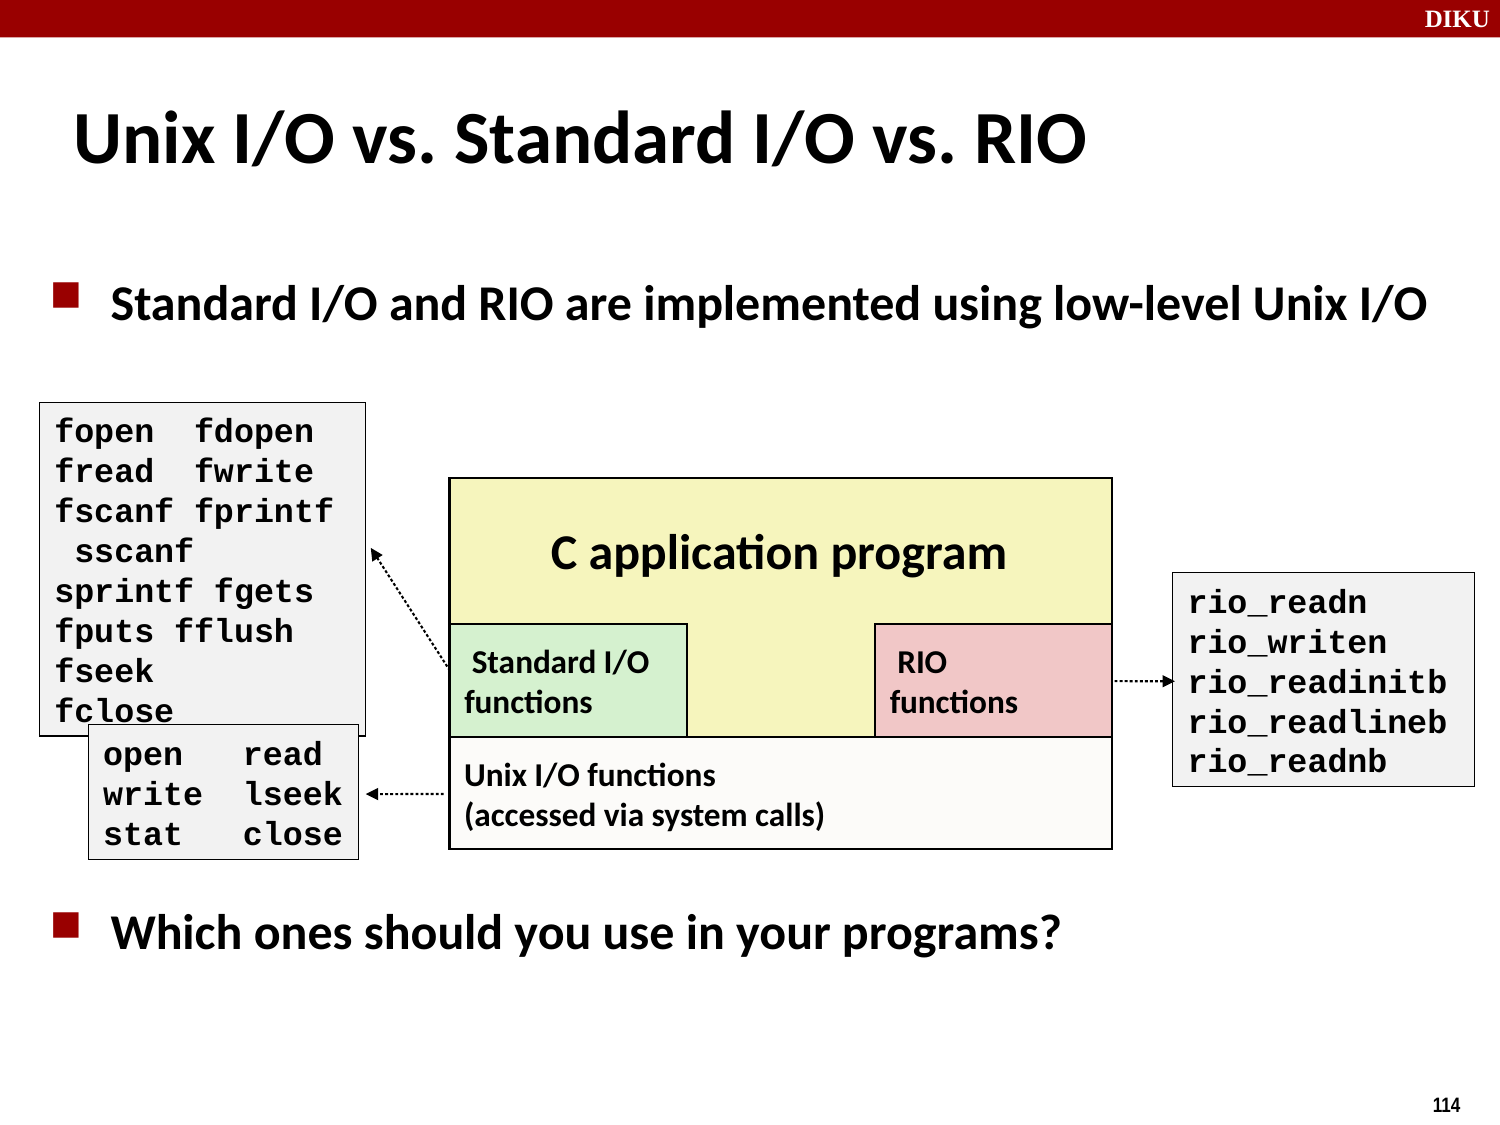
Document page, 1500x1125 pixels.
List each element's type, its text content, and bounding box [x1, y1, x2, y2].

text_box open read write lseek stat close [88, 724, 359, 860]
text_box fopen fdopen fread fwrite fscanf fprintf sscanf sprintf fgets fputs fflush fseek fclose [39, 402, 366, 737]
text_box rio_readn rio_writen rio_readinitb rio_readlineb rio_readnb [1172, 572, 1475, 787]
text_box [449, 477, 1113, 736]
text_box Unix I/O vs. Standard I/O vs. RIO [58, 71, 1304, 197]
text_box C application program [536, 512, 1023, 588]
text_box Standard I/O functions [449, 624, 688, 737]
text_box Standard I/O and RIO are implemented using low-level Unix I/O Which ones should you use in your programs? [39, 262, 1475, 1063]
text_box RIO functions [874, 624, 1113, 737]
text_box Unix I/O functions (accessed via system calls) [449, 736, 1113, 850]
